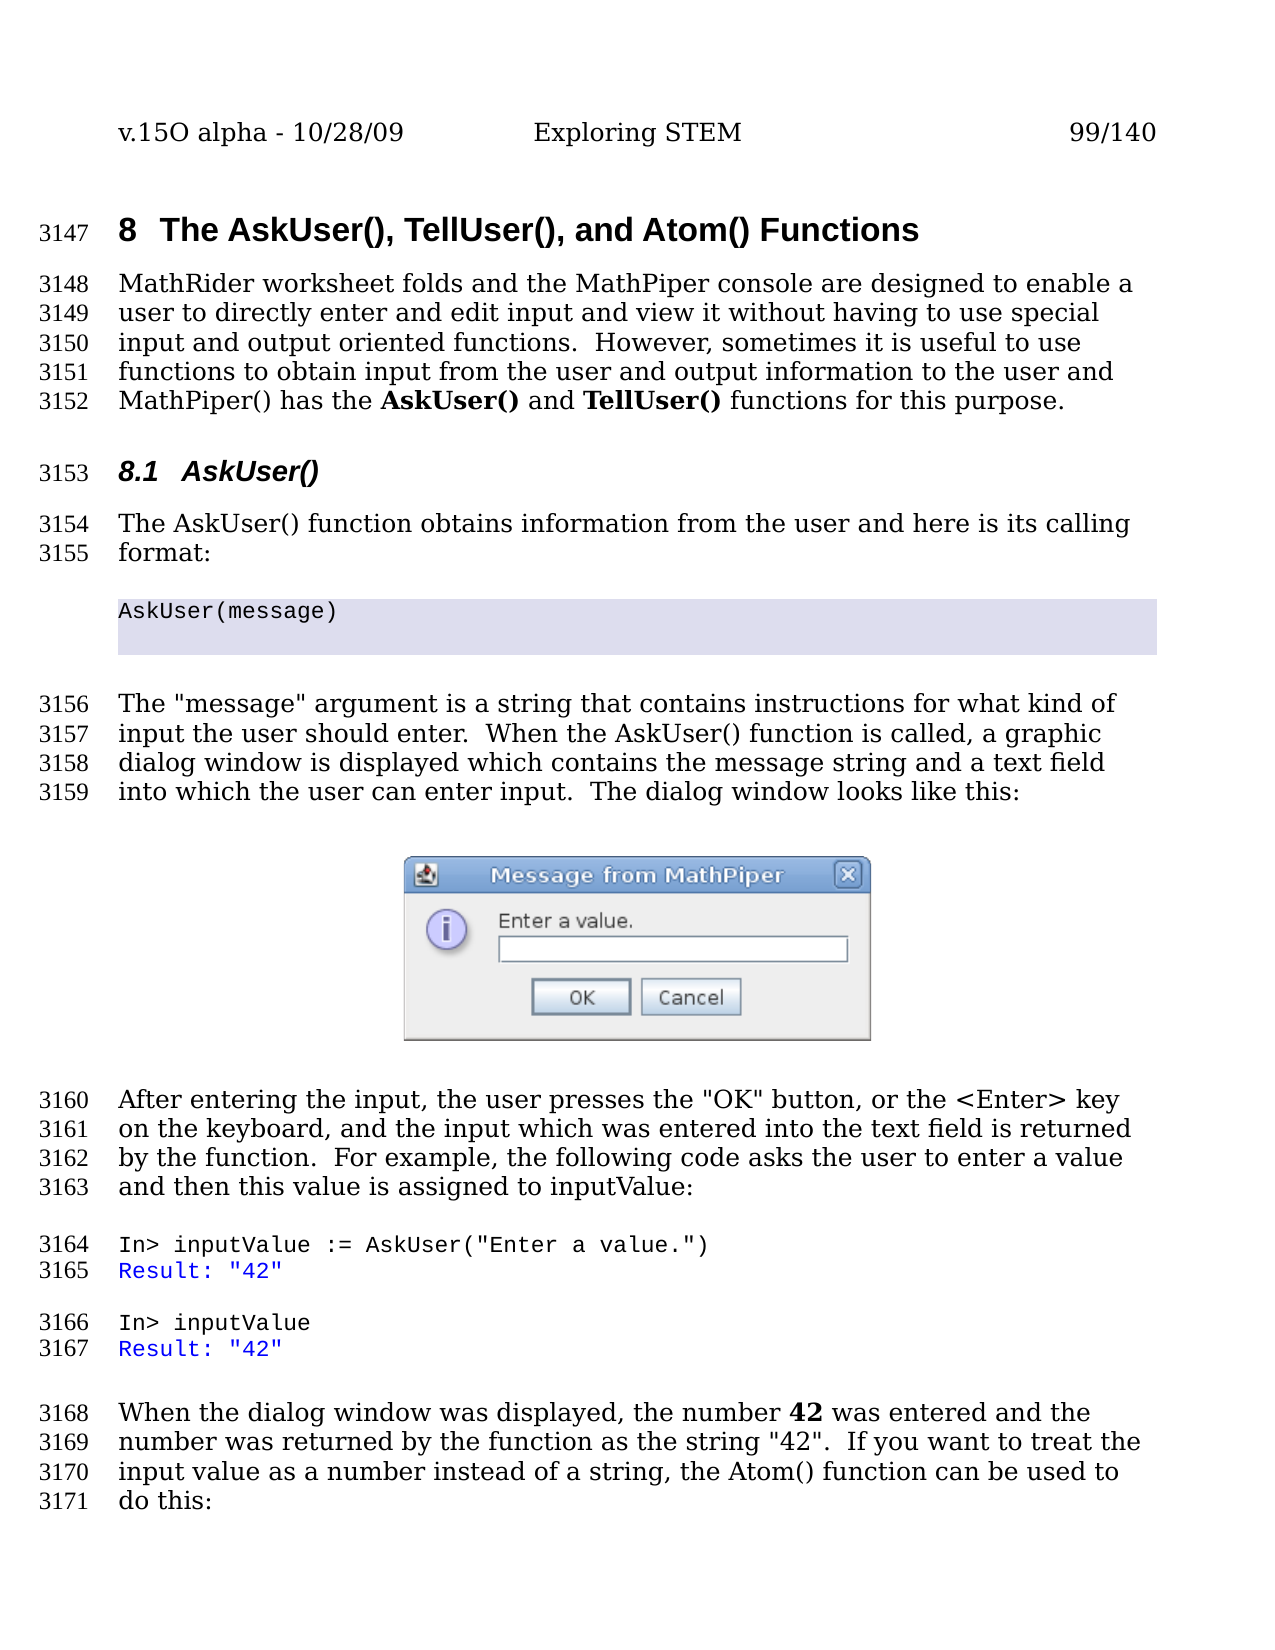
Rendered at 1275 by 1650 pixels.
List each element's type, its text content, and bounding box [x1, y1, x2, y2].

text The "message" argument is a string that contains instructions for what kind of input the user should enter. When the AskUser() function is called, a graphic dialog window is displayed which contains the message string and a text field into which the user can enter input. The dialog window looks like this: [118, 689, 1157, 806]
table_header AskUser(message) [118, 599, 1157, 655]
text After entering the input, the user presses the "OK" button, or the <Enter> key on the keyboard, and the input which was entered into the text field is returned by the function. For example, the following code asks the user to enter a value and then this value is assigned to inputValue: [118, 1085, 1157, 1202]
text The AskUser() function obtains information from the user and here is its calling format: [118, 509, 1157, 567]
text MathRider worksheet folds and the MathPiper console are designed to enable a user to directly enter and edit input and view it without having to use special input and output oriented functions. However, sometimes it is useful to use functions to obtain input from the user and output information to the user and MathPiper() has the AskUser() and TellUser() functions for this purpose. [118, 269, 1157, 415]
text When the dialog window was displayed, the number 42 was entered and the number was returned by the function as the string "42". If you want to treat the input value as a number instead of a string, the Atom() function can be used to do this: [118, 1398, 1157, 1515]
text In> inputValue := AskUser("Enter a value.") [118, 1234, 1157, 1259]
picture [403, 856, 872, 1041]
text Result: "42" [118, 1337, 1157, 1363]
subtitle The AskUser(), TellUser(), and Atom() Functions [118, 210, 1157, 248]
subtitle AskUser() [118, 454, 1157, 488]
text In> inputValue [118, 1311, 1157, 1337]
text Result: "42" [118, 1259, 1157, 1286]
